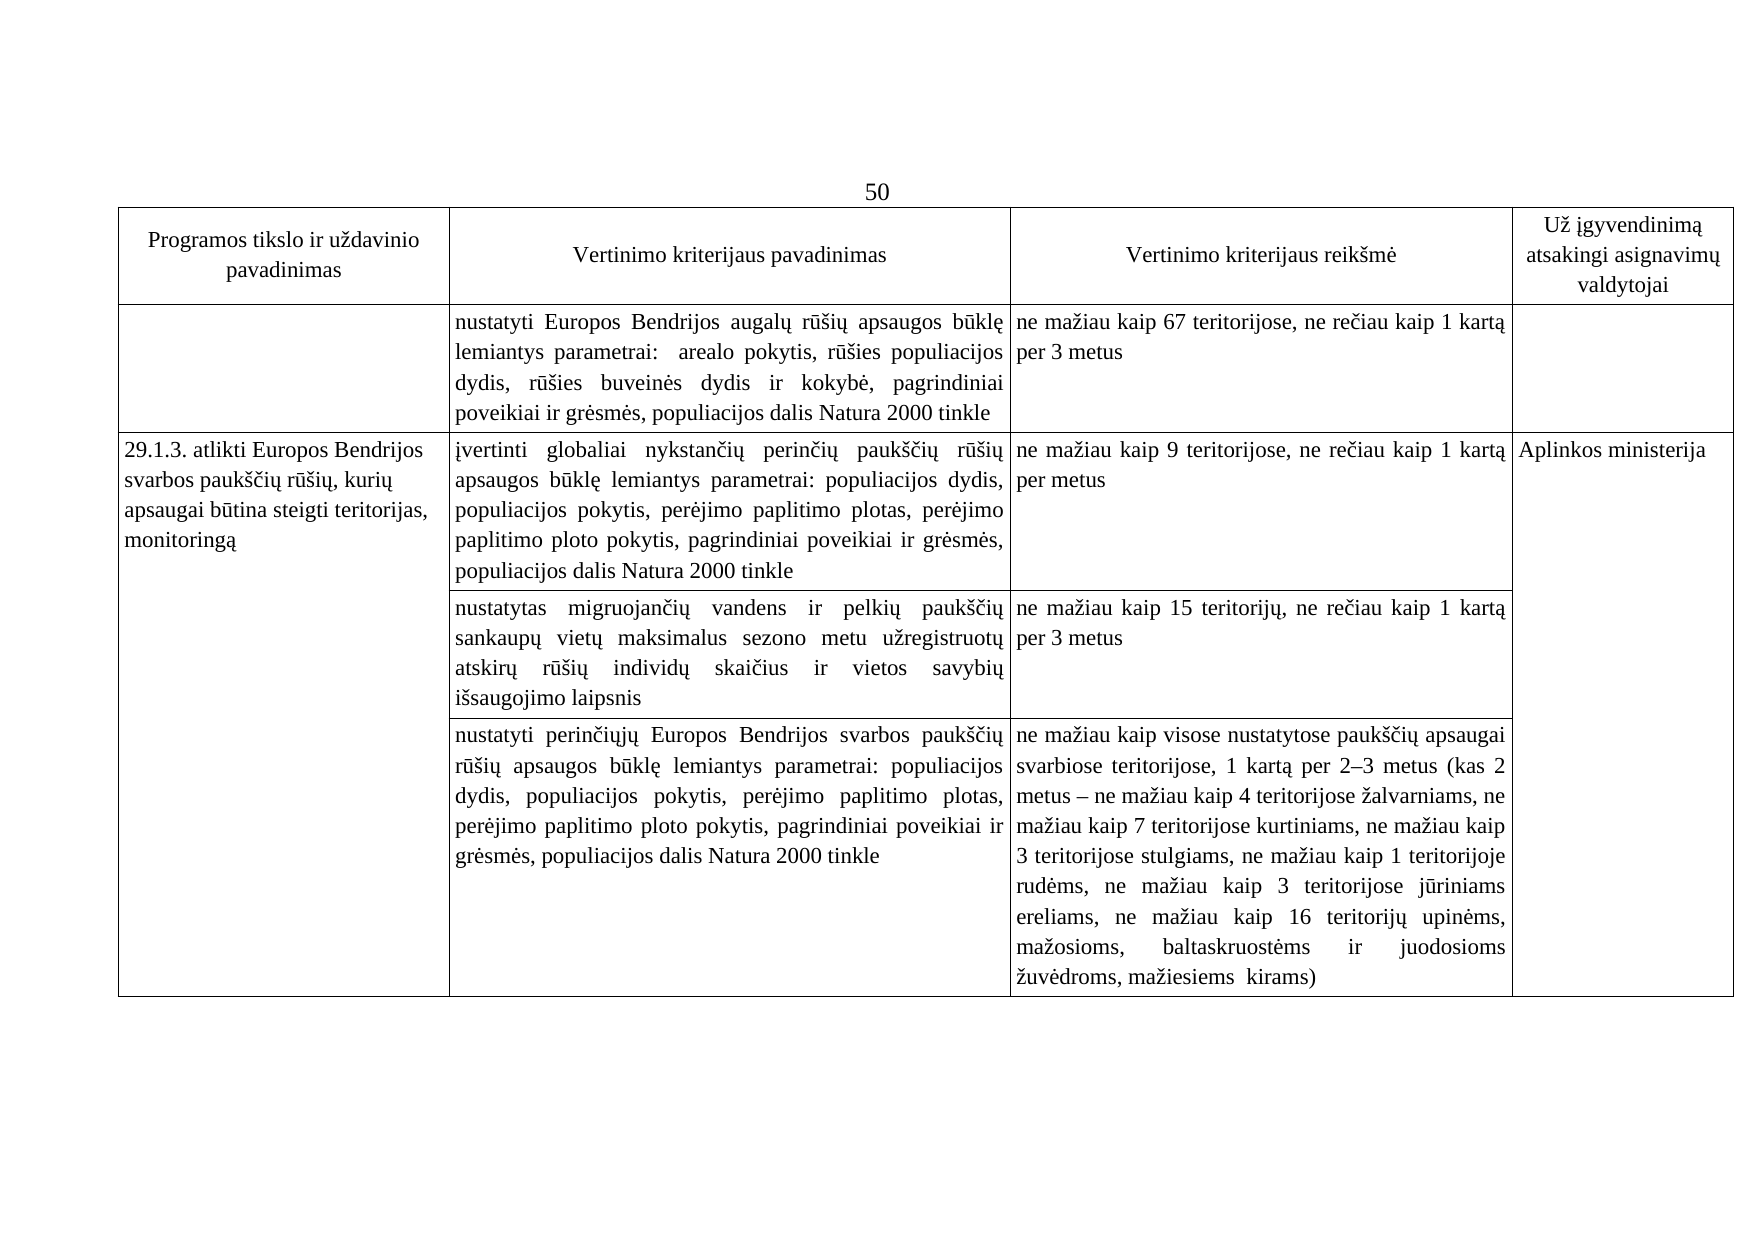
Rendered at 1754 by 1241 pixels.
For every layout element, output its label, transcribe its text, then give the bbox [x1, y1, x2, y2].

table_cell [1513, 305, 1733, 432]
table_cell [1513, 590, 1733, 717]
table_cell [119, 590, 449, 717]
table_cell nustatytas migruojančių vandens ir pelkių paukščių sankaupų vietų maksimalus sezono metu užregistruotų atskirų rūšių individų skaičius ir vietos savybių išsaugojimo laipsnis [450, 591, 1010, 717]
table_cell [119, 718, 449, 996]
table_cell įvertinti globaliai nykstančių perinčių paukščių rūšių apsaugos būklę lemiantys parametrai: populiacijos dydis, populiacijos pokytis, perėjimo paplitimo plotas, perėjimo paplitimo ploto pokytis, pagrindiniai poveikiai ir grėsmės, populiacijos dalis Natura 2000 tinkle [450, 433, 1010, 590]
table_header Vertinimo kriterijaus reikšmė [1011, 208, 1512, 304]
table_cell nustatyti Europos Bendrijos augalų rūšių apsaugos būklę lemiantys parametrai: arealo pokytis, rūšies populiacijos dydis, rūšies buveinės dydis ir kokybė, pagrindiniai poveikiai ir grėsmės, populiacijos dalis Natura 2000 tinkle [450, 305, 1010, 432]
table_cell ne mažiau kaip 15 teritorijų, ne rečiau kaip 1 kartą per 3 metus [1011, 591, 1512, 717]
table_cell 29.1.3. atlikti Europos Bendrijos svarbos paukščių rūšių, kurių apsaugai būtina steigti teritorijas, monitoringą [119, 433, 449, 590]
table_cell ne mažiau kaip visose nustatytose paukščių apsaugai svarbiose teritorijose, 1 kartą per 2–3 metus (kas 2 metus – ne mažiau kaip 4 teritorijose žalvarniams, ne mažiau kaip 7 teritorijose kurtiniams, ne mažiau kaip 3 teritorijose stulgiams, ne mažiau kaip 1 teritorijoje rudėms, ne mažiau kaip 3 teritorijose jūriniams ereliams, ne mažiau kaip 16 teritorijų upinėms, mažosioms, baltaskruostėms ir juodosioms žuvėdroms, mažiesiems kirams) [1011, 719, 1512, 996]
table_header Už įgyvendinimą atsakingi asignavimų valdytojai [1513, 208, 1733, 304]
table_cell ne mažiau kaip 9 teritorijose, ne rečiau kaip 1 kartą per metus [1011, 433, 1512, 590]
table_cell ne mažiau kaip 67 teritorijose, ne rečiau kaip 1 kartą per 3 metus [1011, 305, 1512, 432]
table_cell [119, 305, 449, 432]
table_cell nustatyti perinčiųjų Europos Bendrijos svarbos paukščių rūšių apsaugos būklę lemiantys parametrai: populiacijos dydis, populiacijos pokytis, perėjimo paplitimo plotas, perėjimo paplitimo ploto pokytis, pagrindiniai poveikiai ir grėsmės, populiacijos dalis Natura 2000 tinkle [450, 719, 1010, 996]
table_header Vertinimo kriterijaus pavadinimas [450, 208, 1010, 304]
table_header Programos tikslo ir uždavinio pavadinimas [119, 208, 449, 304]
table_cell [1513, 718, 1733, 996]
table_cell Aplinkos ministerija [1513, 433, 1733, 590]
